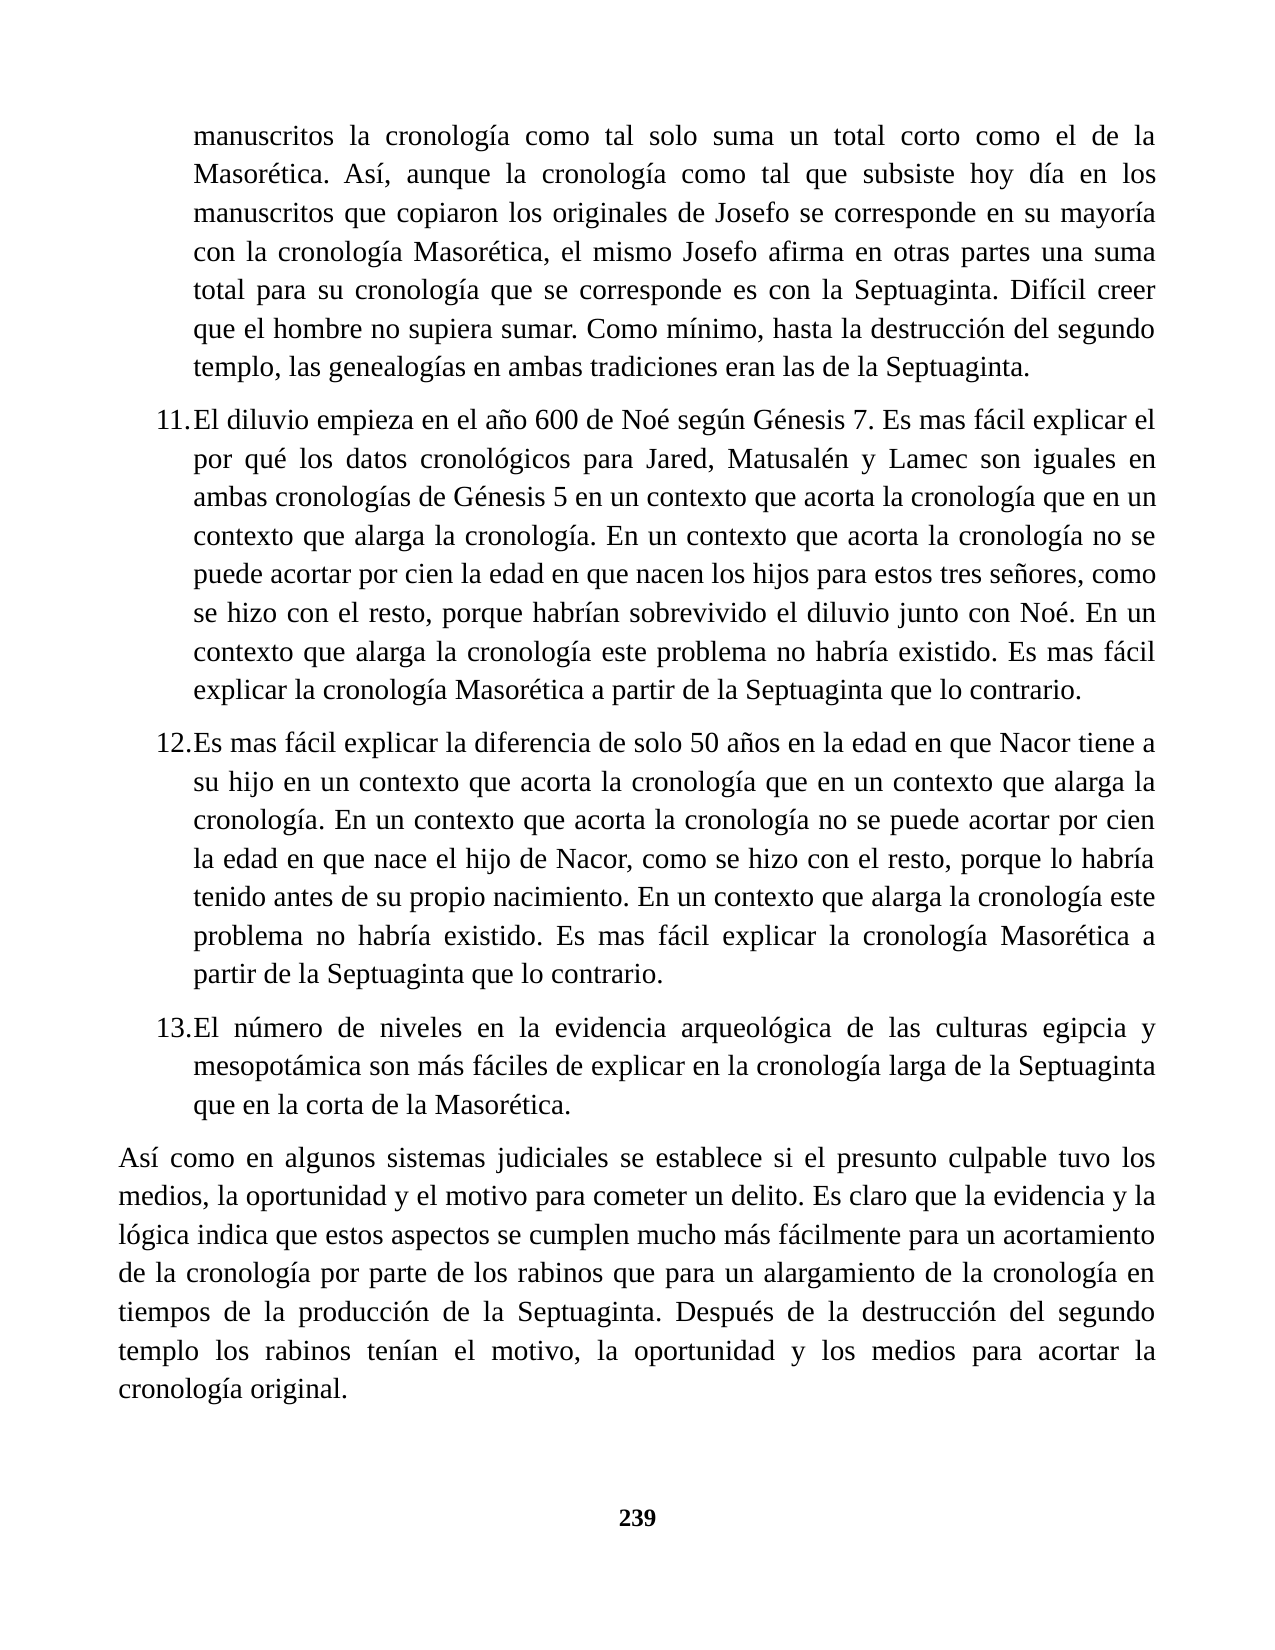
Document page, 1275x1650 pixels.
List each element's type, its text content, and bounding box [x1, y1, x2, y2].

list El diluvio empieza en el año 600 de Noé según Génesis 7. Es mas fácil explicar el por qué los datos cronológicos para Jared, Matusalén y Lamec son iguales en ambas cronologías de Génesis 5 en un contexto que acorta la cronología que en un contexto que alarga la cronología. En un contexto que acorta la cronología no se puede acortar por cien la edad en que nacen los hijos para estos tres señores, como se hizo con el resto, porque habrían sobrevivido el diluvio junto con Noé. En un contexto que alarga la cronología este problema no habría existido. Es mas fácil explicar la cronología Masorética a partir de la Septuaginta que lo contrario. [156, 402, 1157, 706]
text Así como en algunos sistemas judiciales se establece si el presunto culpable tuvo los medios, la oportunidad y el motivo para cometer un delito. Es claro que la evidencia y la lógica indica que estos aspectos se cumplen mucho más fácilmente para un acortamiento de la cronología por parte de los rabinos que para un alargamiento de la cronología en tiempos de la producción de la Septuaginta. Después de la destrucción del segundo templo los rabinos tenían el motivo, la oportunidad y los medios para acortar la cronología original. [118, 1140, 1157, 1405]
list Es mas fácil explicar la diferencia de solo 50 años en la edad en que Nacor tiene a su hijo en un contexto que acorta la cronología que en un contexto que alarga la cronología. En un contexto que acorta la cronología no se puede acortar por cien la edad en que nace el hijo de Nacor, como se hizo con el resto, porque lo habría tenido antes de su propio nacimiento. En un contexto que alarga la cronología este problema no habría existido. Es mas fácil explicar la cronología Masorética a partir de la Septuaginta que lo contrario. [156, 725, 1157, 990]
list El número de niveles en la evidencia arqueológica de las culturas egipcia y mesopotámica son más fáciles de explicar en la cronología larga de la Septuaginta que en la corta de la Masorética. [156, 1010, 1157, 1120]
list manuscritos la cronología como tal solo suma un total corto como el de la Masorética. Así, aunque la cronología como tal que subsiste hoy día en los manuscritos que copiaron los originales de Josefo se corresponde en su mayoría con la cronología Masorética, el mismo Josefo afirma en otras partes una suma total para su cronología que se corresponde es con la Septuaginta. Difícil creer que el hombre no supiera sumar. Como mínimo, hasta la destrucción del segundo templo, las genealogías en ambas tradiciones eran las de la Septuaginta. [156, 118, 1157, 383]
